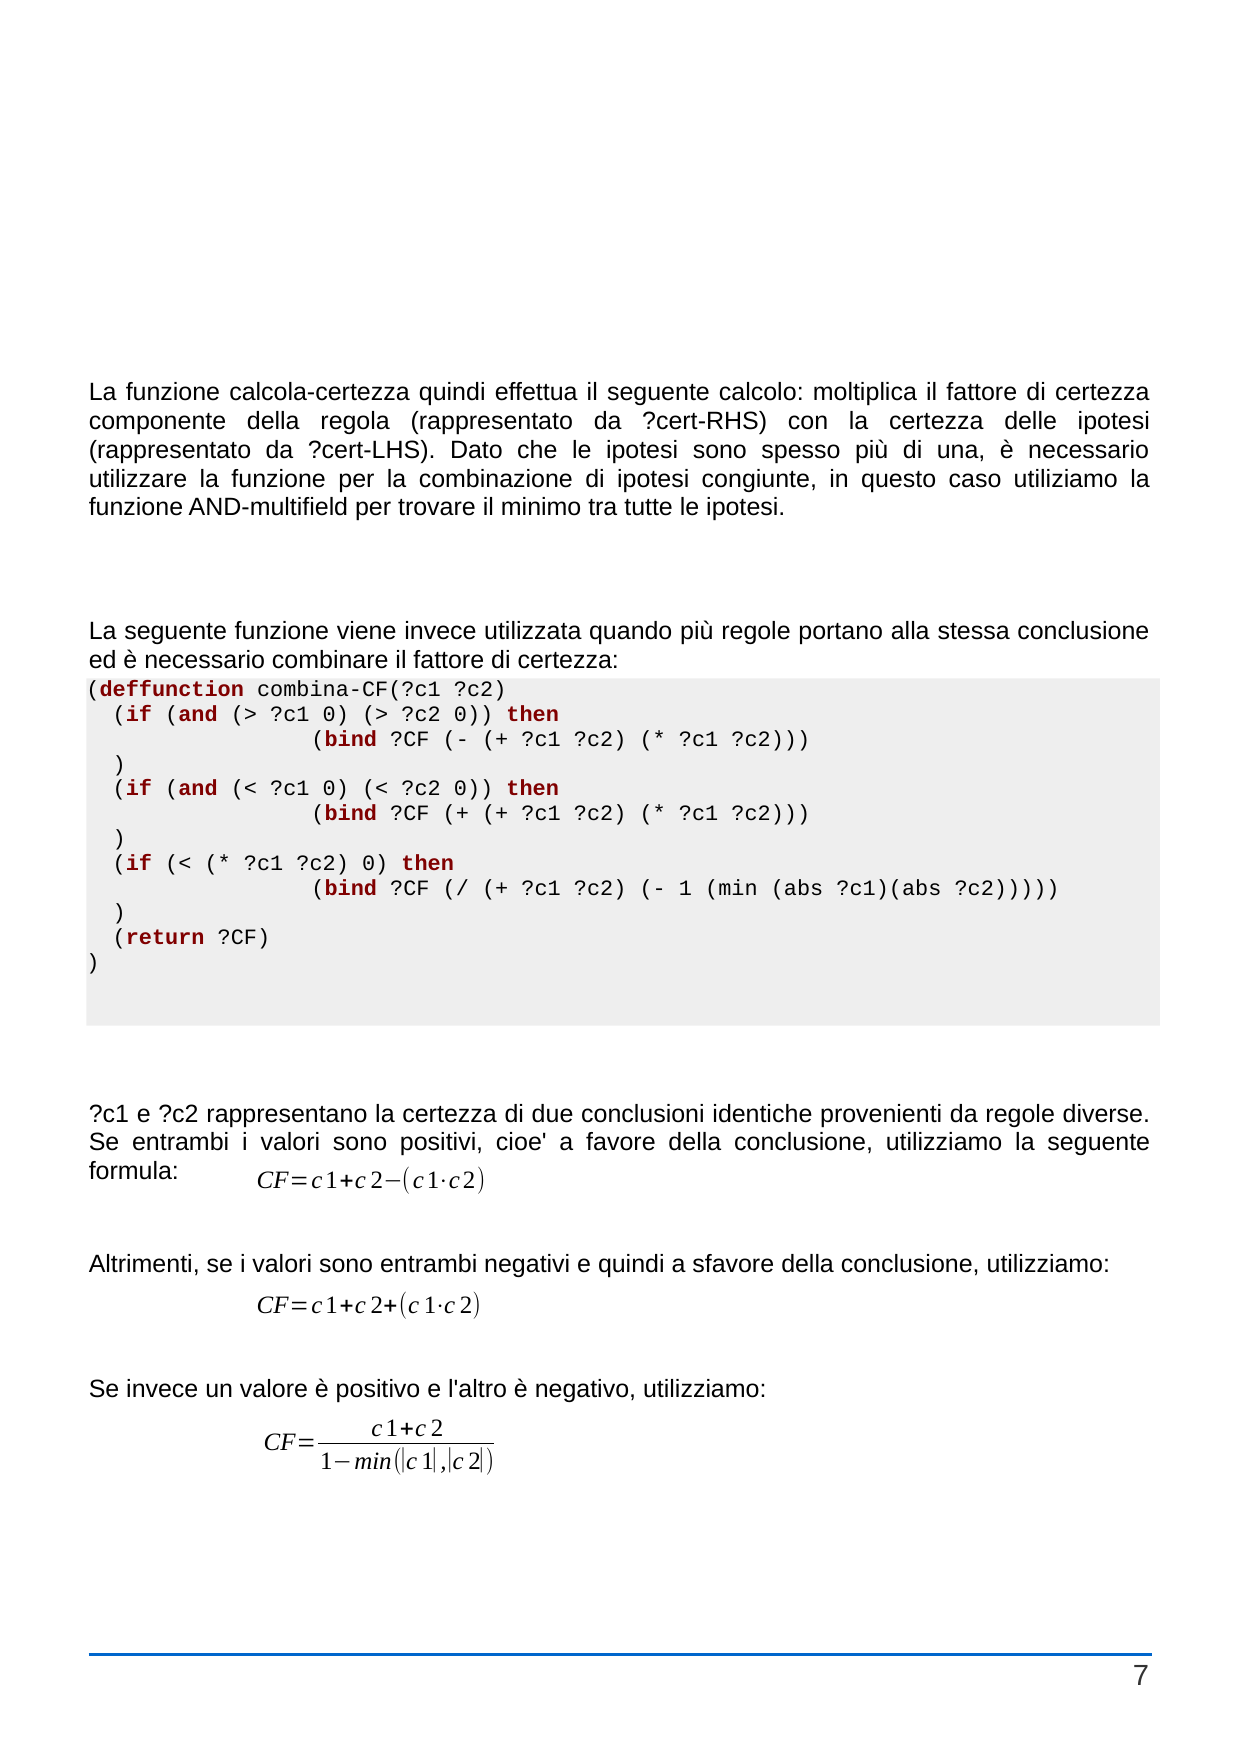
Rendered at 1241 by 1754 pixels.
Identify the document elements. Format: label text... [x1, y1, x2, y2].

text La seguente funzione viene invece utilizzata quando più regole portano alla stessa conclusione ed è necessario combinare il fattore di certezza: [88, 616, 1152, 673]
text La funzione calcola-certezza quindi effettua il seguente calcolo: moltiplica il fattore di certezza componente della regola (rappresentato da ?cert-RHS) con la certezza delle ipotesi (rappresentato da ?cert-LHS). Dato che le ipotesi sono spesso più di una, è necessario utilizzare la funzione per la combinazione di ipotesi congiunte, in questo caso utiliziamo la funzione AND-multifield per trovare il minimo tra tutte le ipotesi. [88, 377, 1152, 521]
text Altrimenti, se i valori sono entrambi negativi e quindi a sfavore della conclusione, utilizziamo: [88, 1248, 1152, 1277]
text Se invece un valore è positivo e l'altro è negativo, utilizziamo: [88, 1373, 1152, 1402]
text ?c1 e ?c2 rappresentano la certezza di due conclusioni identiche provenienti da regole diverse. Se entrambi i valori sono positivi, cioe' a favore della conclusione, utilizziamo la seguente formula: [88, 1098, 1152, 1195]
